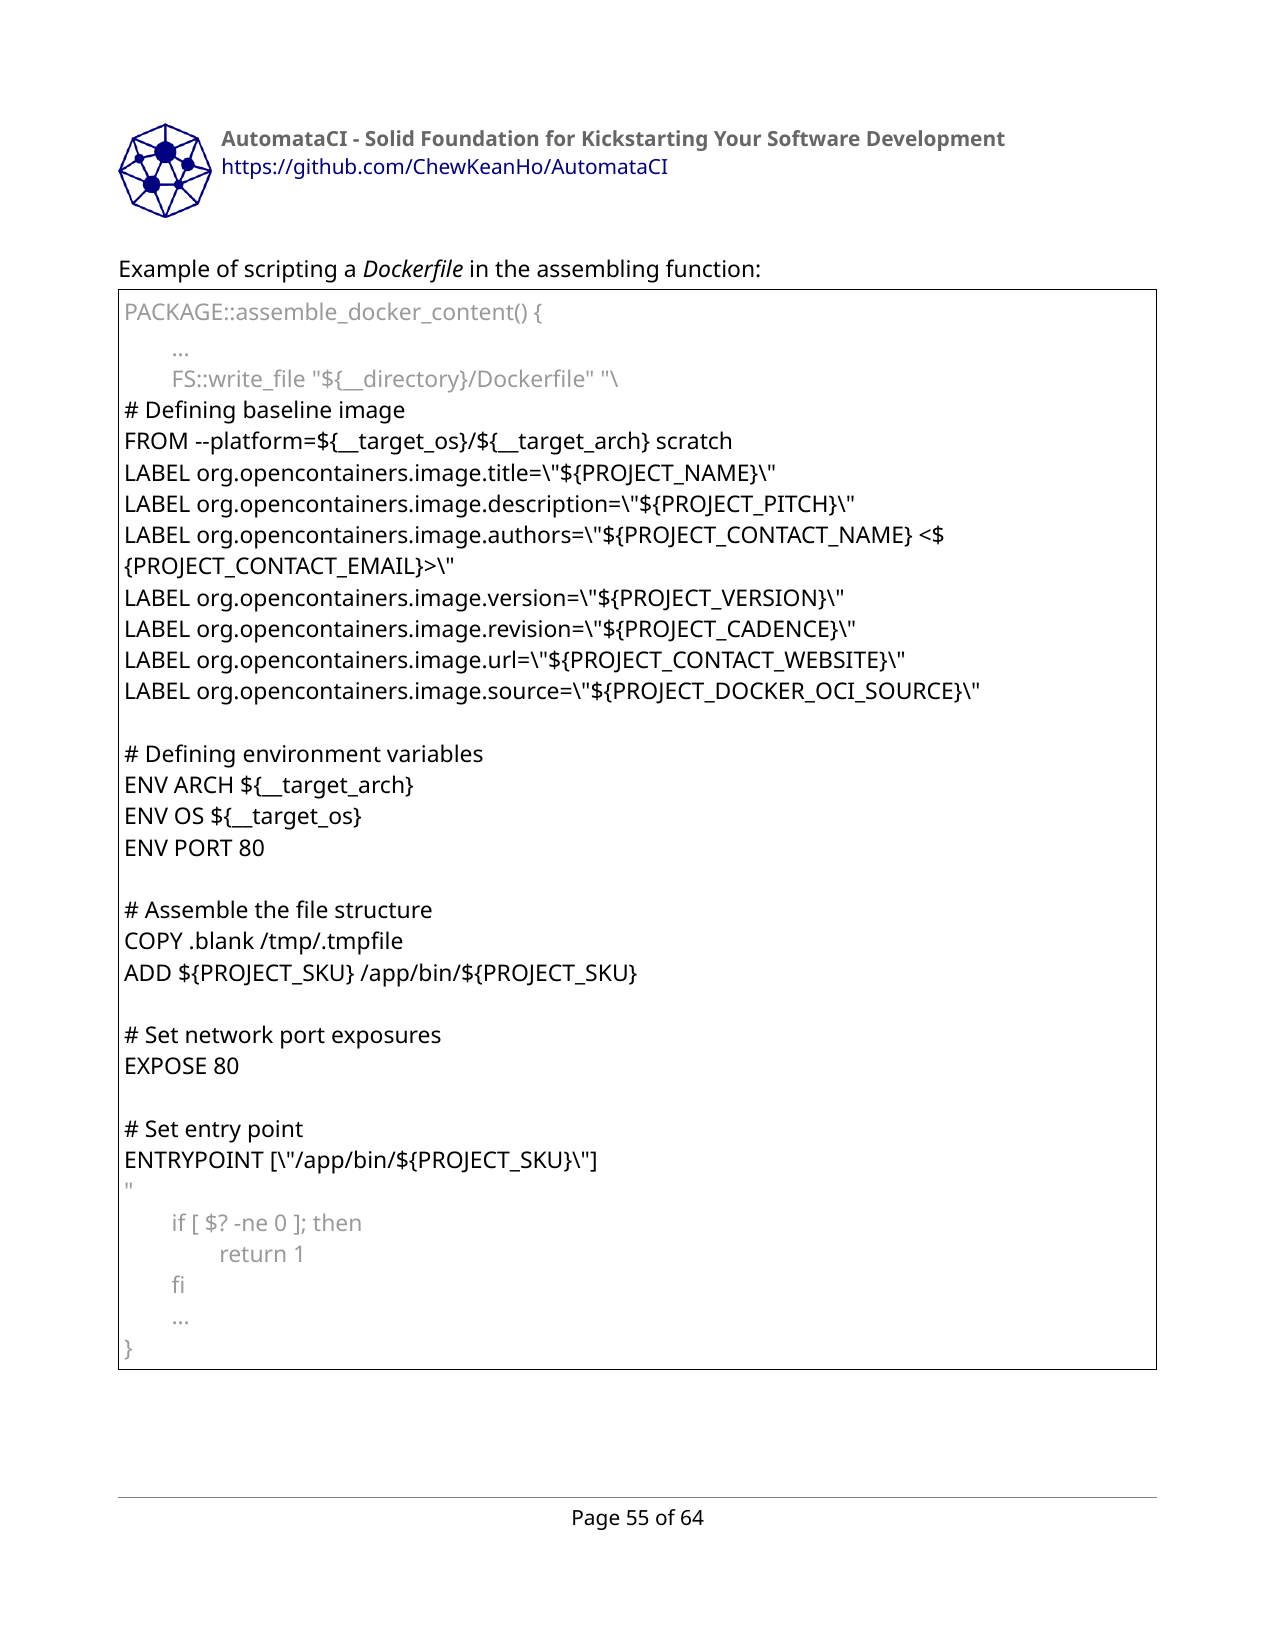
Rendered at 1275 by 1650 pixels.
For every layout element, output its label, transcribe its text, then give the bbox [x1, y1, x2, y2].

picture [118, 123, 212, 218]
text Example of scripting a Dockerfile in the assembling function: [118, 253, 1157, 284]
table_header PACKAGE::assemble_docker_content() { … FS::write_file "${__directory}/Dockerfile" "\ # Defining baseline image FROM --platform=${__target_os}/${__target_arch} scratch LABEL org.opencontainers.image.title=\"${PROJECT_NAME}\" LABEL org.opencontainers.image.description=\"${PROJECT_PITCH}\" LABEL org.opencontainers.image.authors=\"${PROJECT_CONTACT_NAME} <${PROJECT_CONTACT_EMAIL}>\" LABEL org.opencontainers.image.version=\"${PROJECT_VERSION}\" LABEL org.opencontainers.image.revision=\"${PROJECT_CADENCE}\" LABEL org.opencontainers.image.url=\"${PROJECT_CONTACT_WEBSITE}\" LABEL org.opencontainers.image.source=\"${PROJECT_DOCKER_OCI_SOURCE}\" # Defining environment variables ENV ARCH ${__target_arch} ENV OS ${__target_os} ENV PORT 80 # Assemble the file structure COPY .blank /tmp/.tmpfile ADD ${PROJECT_SKU} /app/bin/${PROJECT_SKU} # Set network port exposures EXPOSE 80 # Set entry point ENTRYPOINT [\"/app/bin/${PROJECT_SKU}\"] " if [ $? -ne 0 ]; then return 1 fi … } [119, 290, 1156, 1368]
